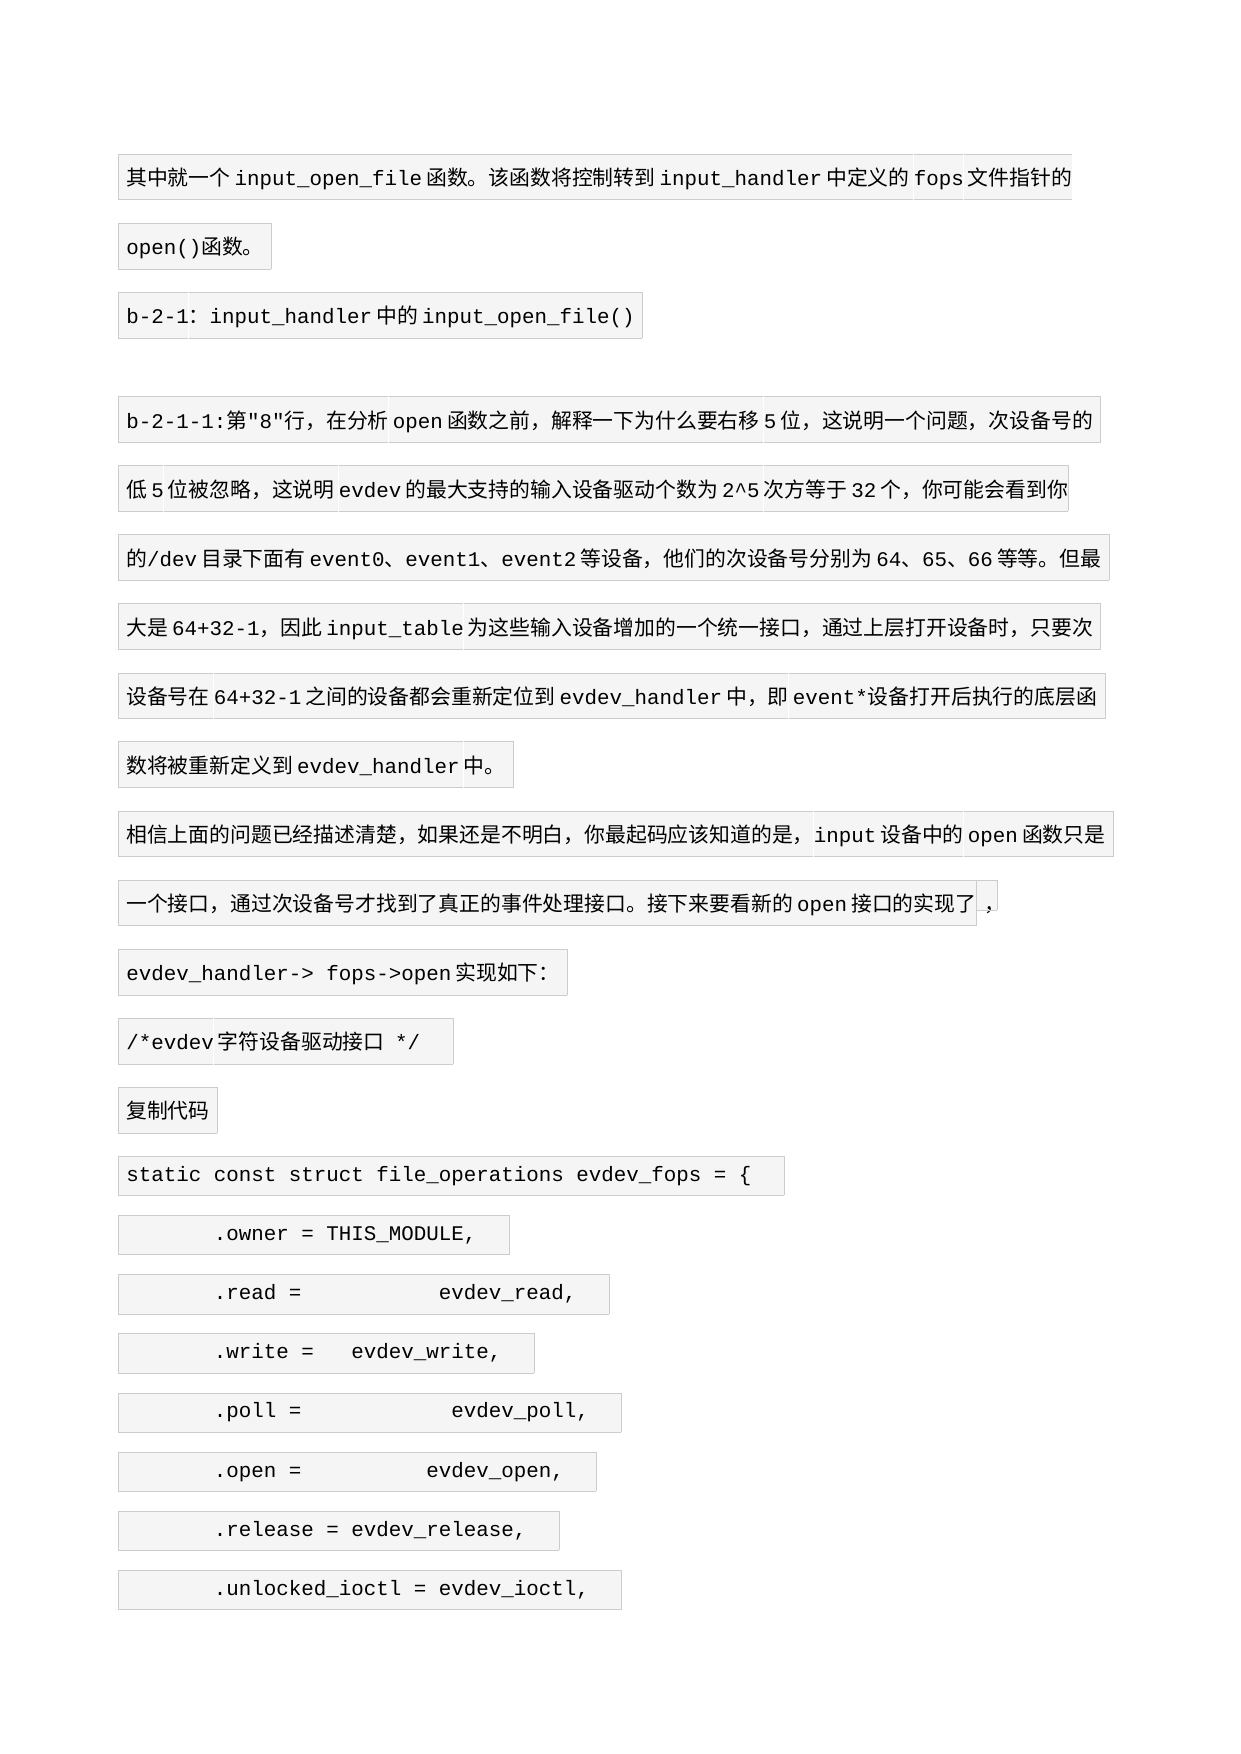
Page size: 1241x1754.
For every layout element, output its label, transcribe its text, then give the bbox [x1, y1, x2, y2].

text 复制代码 [119, 1088, 217, 1133]
text [535, 1333, 1122, 1373]
text [560, 1511, 1122, 1550]
text [454, 1018, 1122, 1064]
text [218, 1087, 1122, 1133]
text [785, 1156, 1122, 1195]
text [510, 1215, 1122, 1254]
text [597, 1452, 1122, 1491]
text [610, 1274, 1122, 1314]
text .read = evdev_read, [119, 1275, 609, 1314]
text [643, 292, 1122, 338]
text /*evdev字符设备驱动接口 */ [119, 1019, 453, 1064]
text static const struct file_operations evdev_fops = { [119, 1157, 784, 1195]
text b-2-1：input_handler中的input_open_file() [119, 293, 642, 338]
text 相信上面的问题已经描述清楚，如果还是不明白，你最起码应该知道的是，input设备中的open函数只是一个接口，通过次设备号才找到了真正的事件处理接口。接下来要看新的open接口的实现了，evdev_handler-> fops->open实现如下： [118, 811, 1122, 995]
text .poll = evdev_poll, [119, 1394, 621, 1432]
text .write = evdev_write, [119, 1334, 534, 1373]
text .release = evdev_release, [119, 1512, 559, 1550]
text [622, 1570, 1122, 1609]
text b-2-1-1:第"8"行，在分析open函数之前，解释一下为什么要右移5位，这说明一个问题，次设备号的低5位被忽略，这说明evdev的最大支持的输入设备驱动个数为2^5次方等于32个，你可能会看到你的/dev目录下面有event0、event1、event2等设备，他们的次设备号分别为64、65、66等等。但最大是64+32-1，因此input_table为这些输入设备增加的一个统一接口，通过上层打开设备时，只要次设备号在64+32-1之间的设备都会重新定位到evdev_handler中，即event*设备打开后执行的底层函数将被重新定义到evdev_handler中。 [118, 396, 1122, 787]
text .owner = THIS_MODULE, [119, 1216, 509, 1254]
text [622, 1392, 1122, 1432]
text .open = evdev_open, [119, 1453, 596, 1491]
text .unlocked_ioctl = evdev_ioctl, [119, 1571, 621, 1609]
text 其中就一个input_open_file函数。该函数将控制转到input_handler中定义的fops文件指针的open()函数。 [118, 153, 1122, 269]
